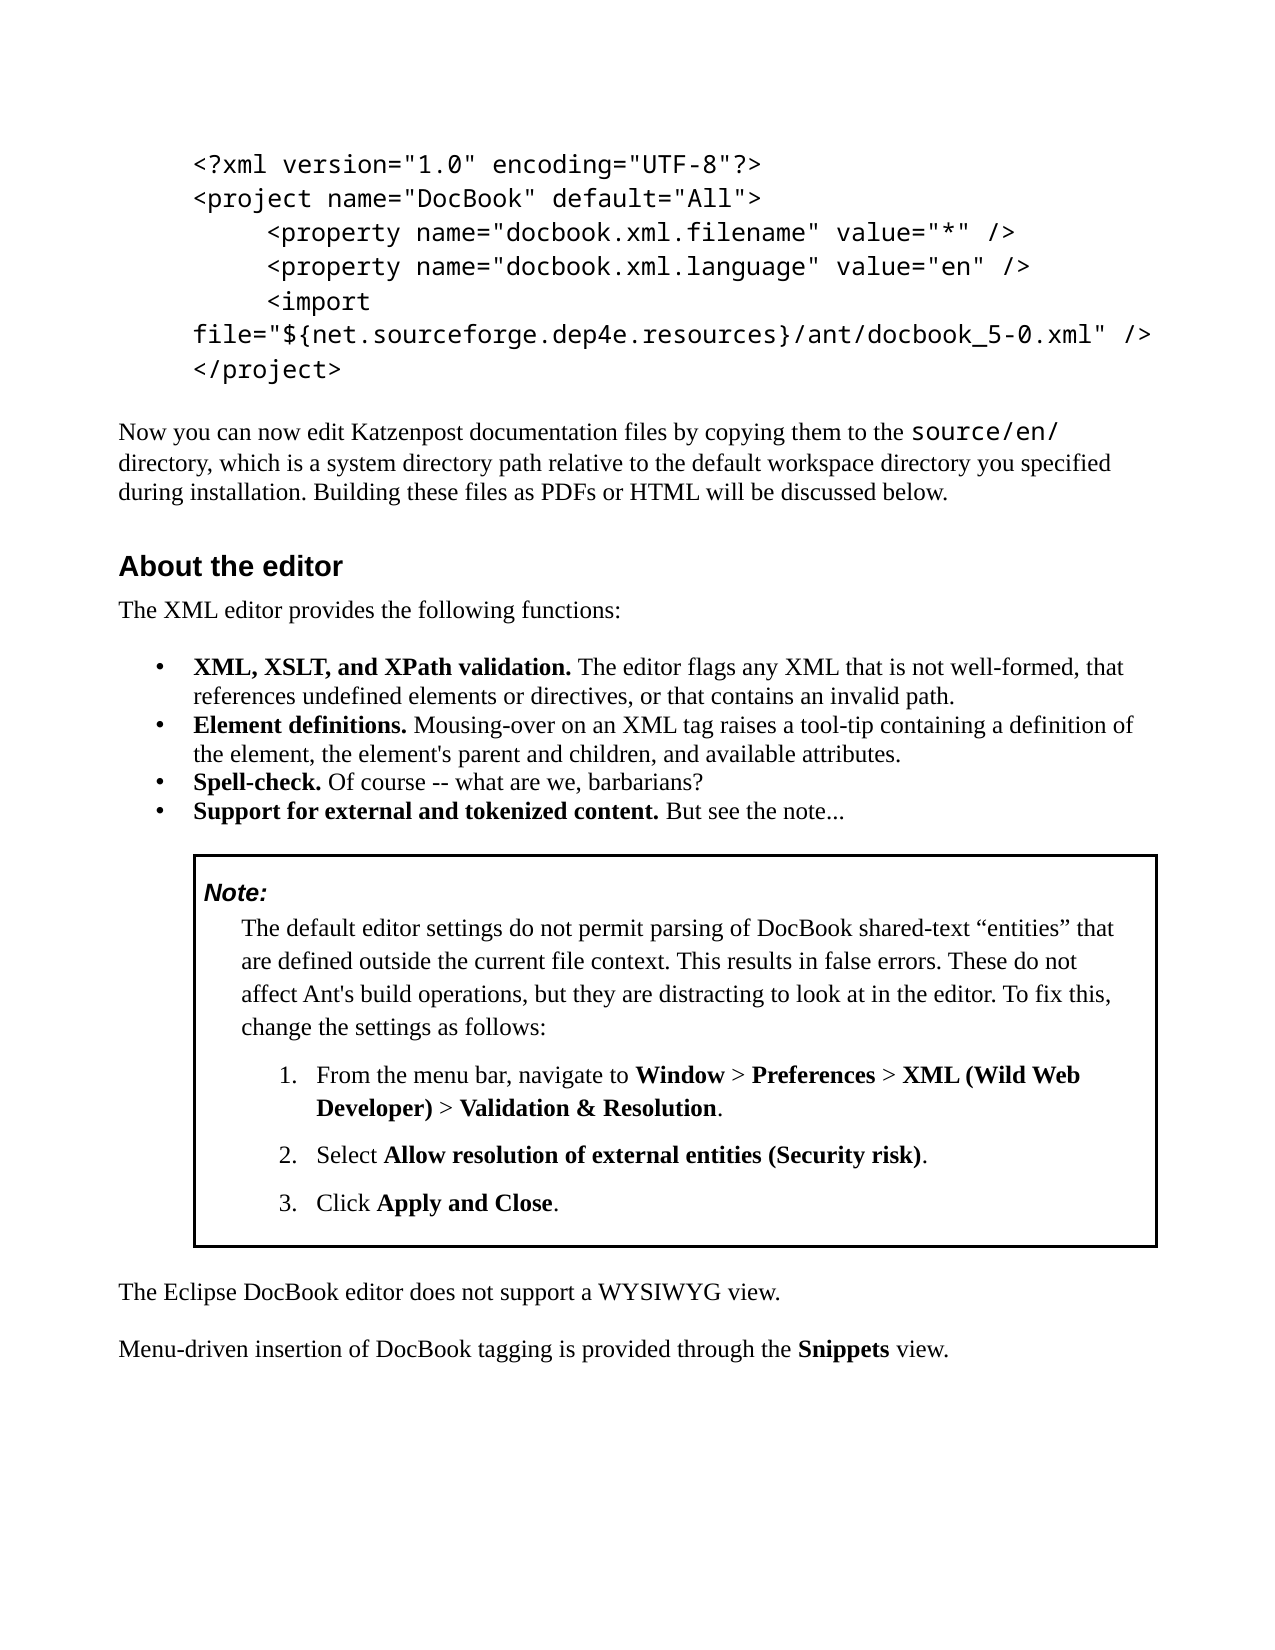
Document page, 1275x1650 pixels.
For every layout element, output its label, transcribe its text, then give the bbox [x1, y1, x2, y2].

text <?xml version="1.0" encoding="UTF-8"?> [192, 147, 1157, 181]
text Menu-driven insertion of DocBook tagging is provided through the Snippets view. [118, 1334, 1157, 1363]
text </project> [192, 351, 1157, 385]
list Spell-check. Of course -- what are we, barbarians? [156, 767, 1157, 796]
list XML, XSLT, and XPath validation. The editor flags any XML that is not well-formed, that references undefined elements or directives, or that contains an invalid path. [156, 652, 1157, 710]
text <property name="docbook.xml.filename" value="*" /> [192, 215, 1157, 249]
table_header Note: The default editor settings do not permit parsing of DocBook shared-text “entities” that are defined outside the current file context. This results in false errors. These do not affect Ant's build operations, but they are distracting to look at in the editor. To fix this, change the settings as follows: From the menu bar, navigate to Window > Preferences > XML (Wild Web Developer) > Validation & Resolution. Select Allow resolution of external entities (Security risk). Click Apply and Close. [196, 857, 1155, 1245]
text The Eclipse DocBook editor does not support a WYSIWYG view. [118, 1277, 1157, 1305]
text The XML editor provides the following functions: [118, 595, 1157, 624]
text <project name="DocBook" default="All"> [192, 181, 1157, 215]
text <property name="docbook.xml.language" value="en" /> [192, 249, 1157, 283]
list Support for external and tokenized content. But see the note... [156, 796, 1157, 825]
list Element definitions. Mousing-over on an XML tag raises a tool-tip containing a definition of the element, the element's parent and children, and available attributes. [156, 710, 1157, 767]
text <import file="${net.sourceforge.dep4e.resources}/ant/docbook_5-0.xml" /> [192, 283, 1157, 351]
subtitle About the editor [118, 549, 1157, 582]
text Now you can now edit Katzenpost documentation files by copying them to the source/en/ directory, which is a system directory path relative to the default workspace directory you specified during installation. Building these files as PDFs or HTML will be discussed below. [118, 414, 1157, 506]
